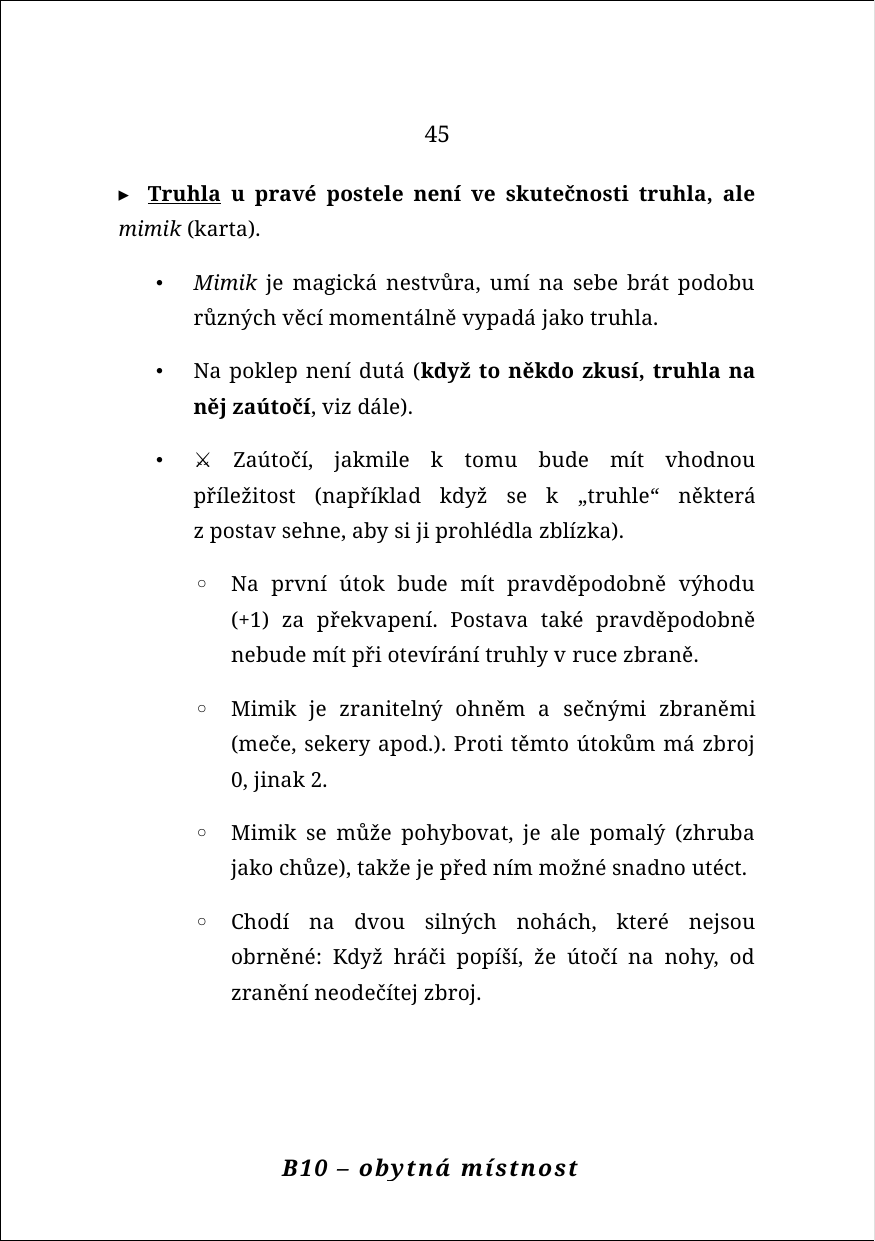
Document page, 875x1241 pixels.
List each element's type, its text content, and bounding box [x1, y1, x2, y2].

list Mimik je zranitelný ohněm a⁠ sečnými zbraněmi (meče, sekery apod.). Proti těmto útokům má zbroj 0, jinak 2. [193, 694, 756, 793]
list Chodí na dvou silných nohách, které nejsou obrněné: Když hráči popíší, že útočí na nohy, od zranění neodečítej zbroj. [193, 907, 756, 1006]
text ▸ Truhla u⁠ pravé postele není ve skutečnosti truhla, ale mimik (karta). [118, 179, 756, 243]
list ⚔ Zaútočí, jakmile k⁠ tomu bude mít vhodnou příležitost (například když se k⁠ „truhle“ některá z⁠ postav sehne, aby si ji prohlédla zblízka). [156, 445, 756, 545]
list Mimik je magická nestvůra, umí na sebe brát podobu různých věcí momentálně vypadá jako truhla. [156, 268, 756, 332]
list Mimik se může pohybovat, je ale pomalý (zhruba jako chůze), takže je před ním možné snadno utéct. [193, 818, 756, 882]
list Na poklep není dutá (když to někdo zkusí, truhla na něj zaútočí, viz dále). [156, 356, 756, 420]
list Na první útok bude mít pravděpodobně výhodu (+1) za překvapení. Postava také pravděpodobně nebude mít při otevírání truhly v⁠ ruce zbraně. [193, 569, 756, 669]
